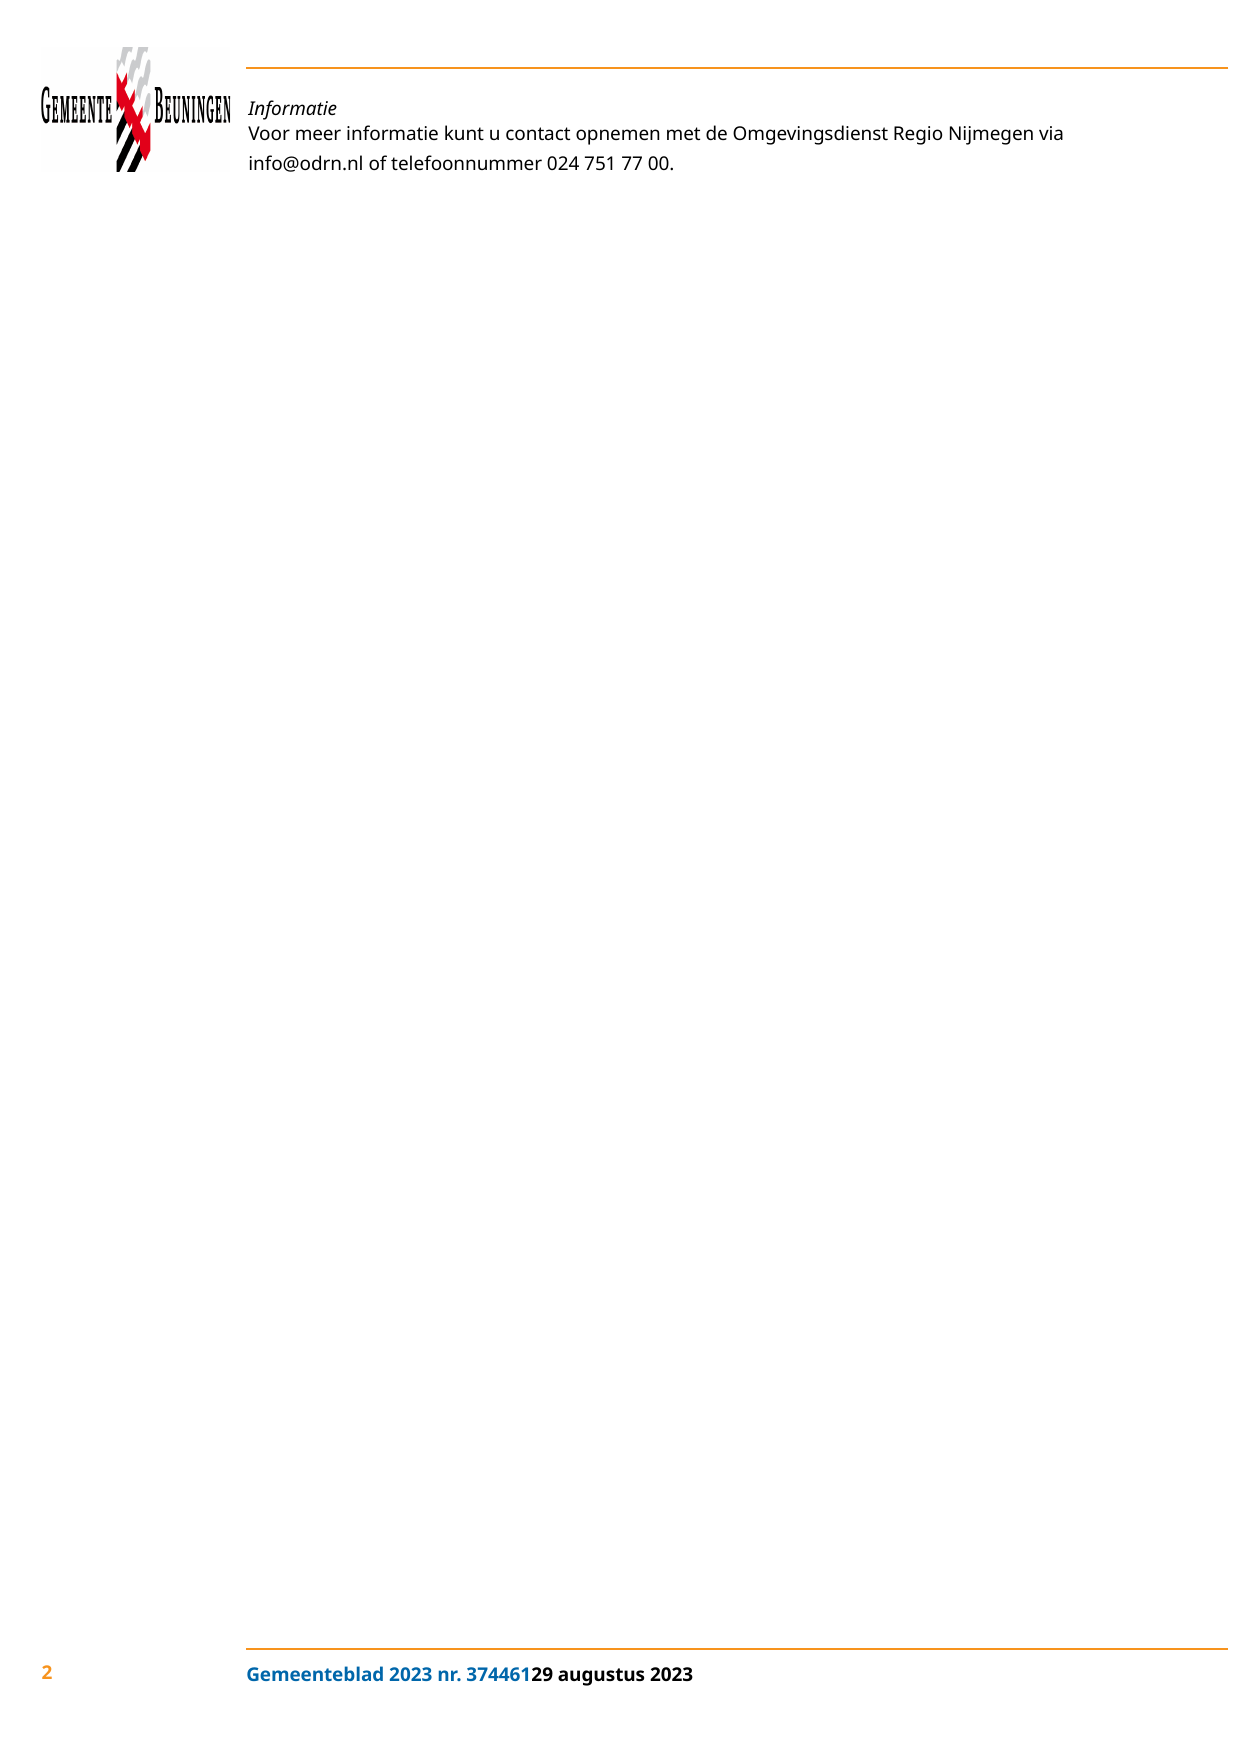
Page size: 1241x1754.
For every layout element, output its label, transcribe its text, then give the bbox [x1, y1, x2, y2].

text Informatie [248, 95, 1152, 121]
text Voor meer informatie kunt u contact opnemen met de Omgevingsdienst Regio Nijmegen via info@odrn.nl of telefoonnummer 024 751 77 00. [248, 121, 1152, 176]
picture [41, 47, 231, 172]
